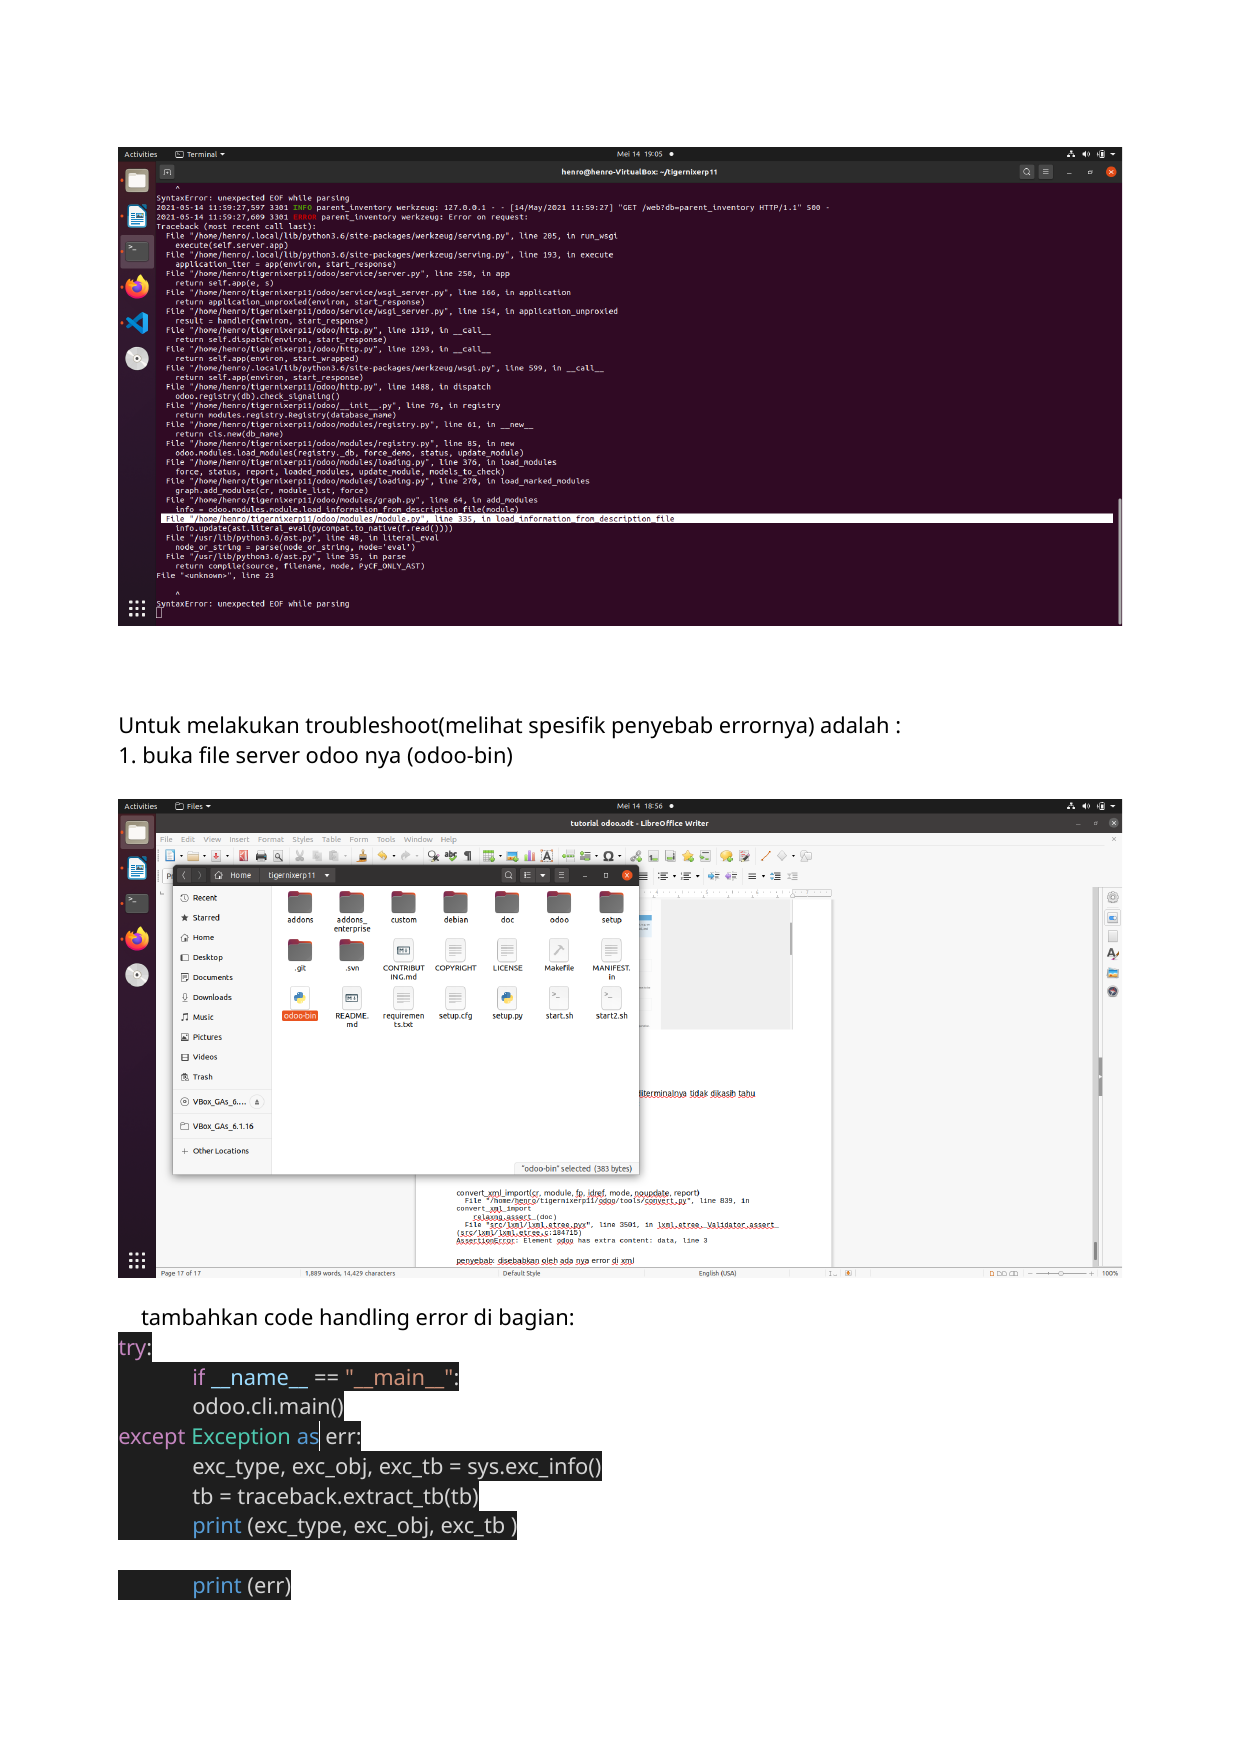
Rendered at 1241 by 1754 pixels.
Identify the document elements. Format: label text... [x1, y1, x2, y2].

text Untuk melakukan troubleshoot(melihat spesifik penyebab errornya) adalah : [118, 710, 1122, 740]
text print (err) [118, 1570, 1122, 1600]
picture [118, 799, 1123, 1278]
picture [118, 147, 1123, 626]
text odoo.cli.main() [118, 1391, 1122, 1421]
text except Exception as err: [118, 1421, 1122, 1451]
text 1. buka file server odoo nya (odoo-bin) [118, 740, 1122, 799]
text exc_type, exc_obj, exc_tb = sys.exc_info() [118, 1451, 1122, 1481]
text tambahkan code handling error di bagian: [118, 1302, 1122, 1332]
text tb = traceback.extract_tb(tb) [118, 1481, 1122, 1511]
text print (exc_type, exc_obj, exc_tb ) [118, 1511, 1122, 1540]
text try: [118, 1332, 1122, 1362]
text if __name__ == "__main__": [118, 1362, 1122, 1391]
